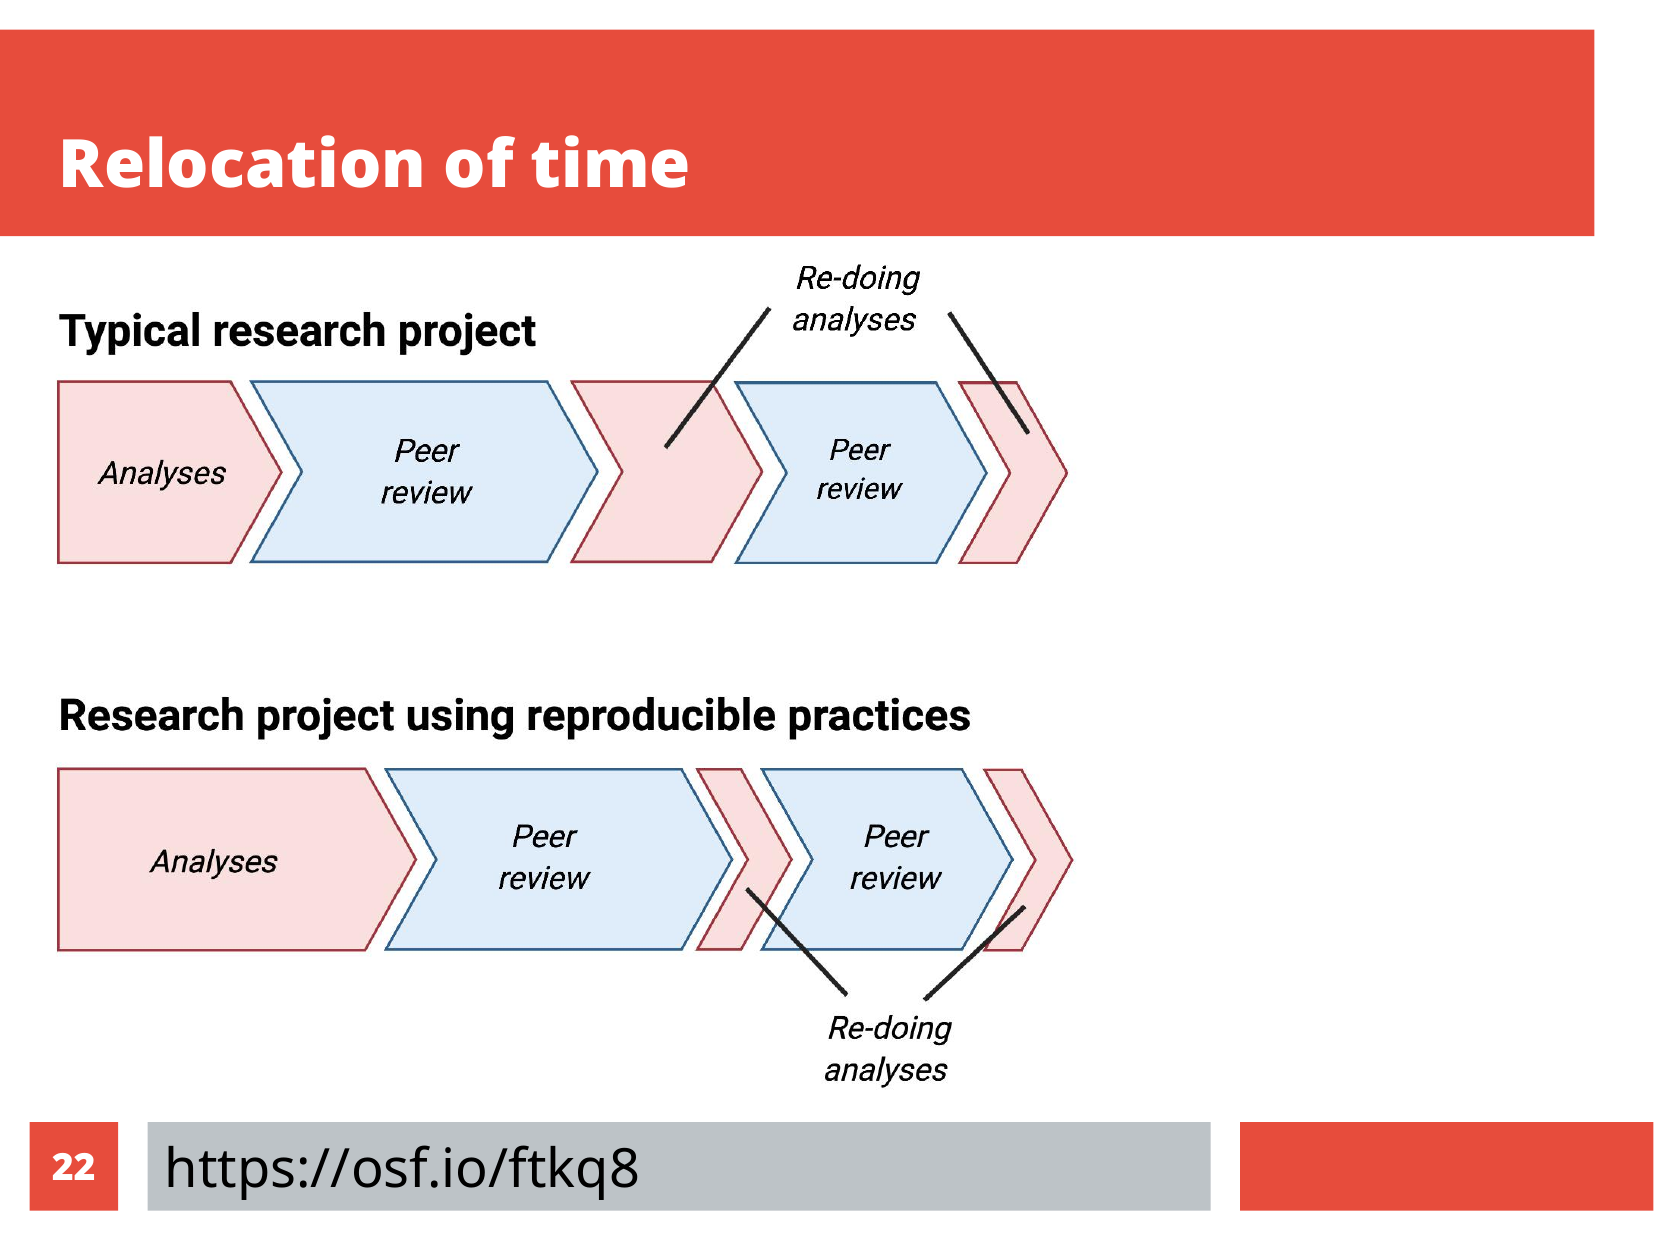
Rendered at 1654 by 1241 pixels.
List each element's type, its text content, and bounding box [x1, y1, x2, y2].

title Relocation of time [59, 59, 1595, 207]
text_box https://osf.io/ftkq8 [150, 1121, 1201, 1201]
picture [19, 252, 1096, 1104]
